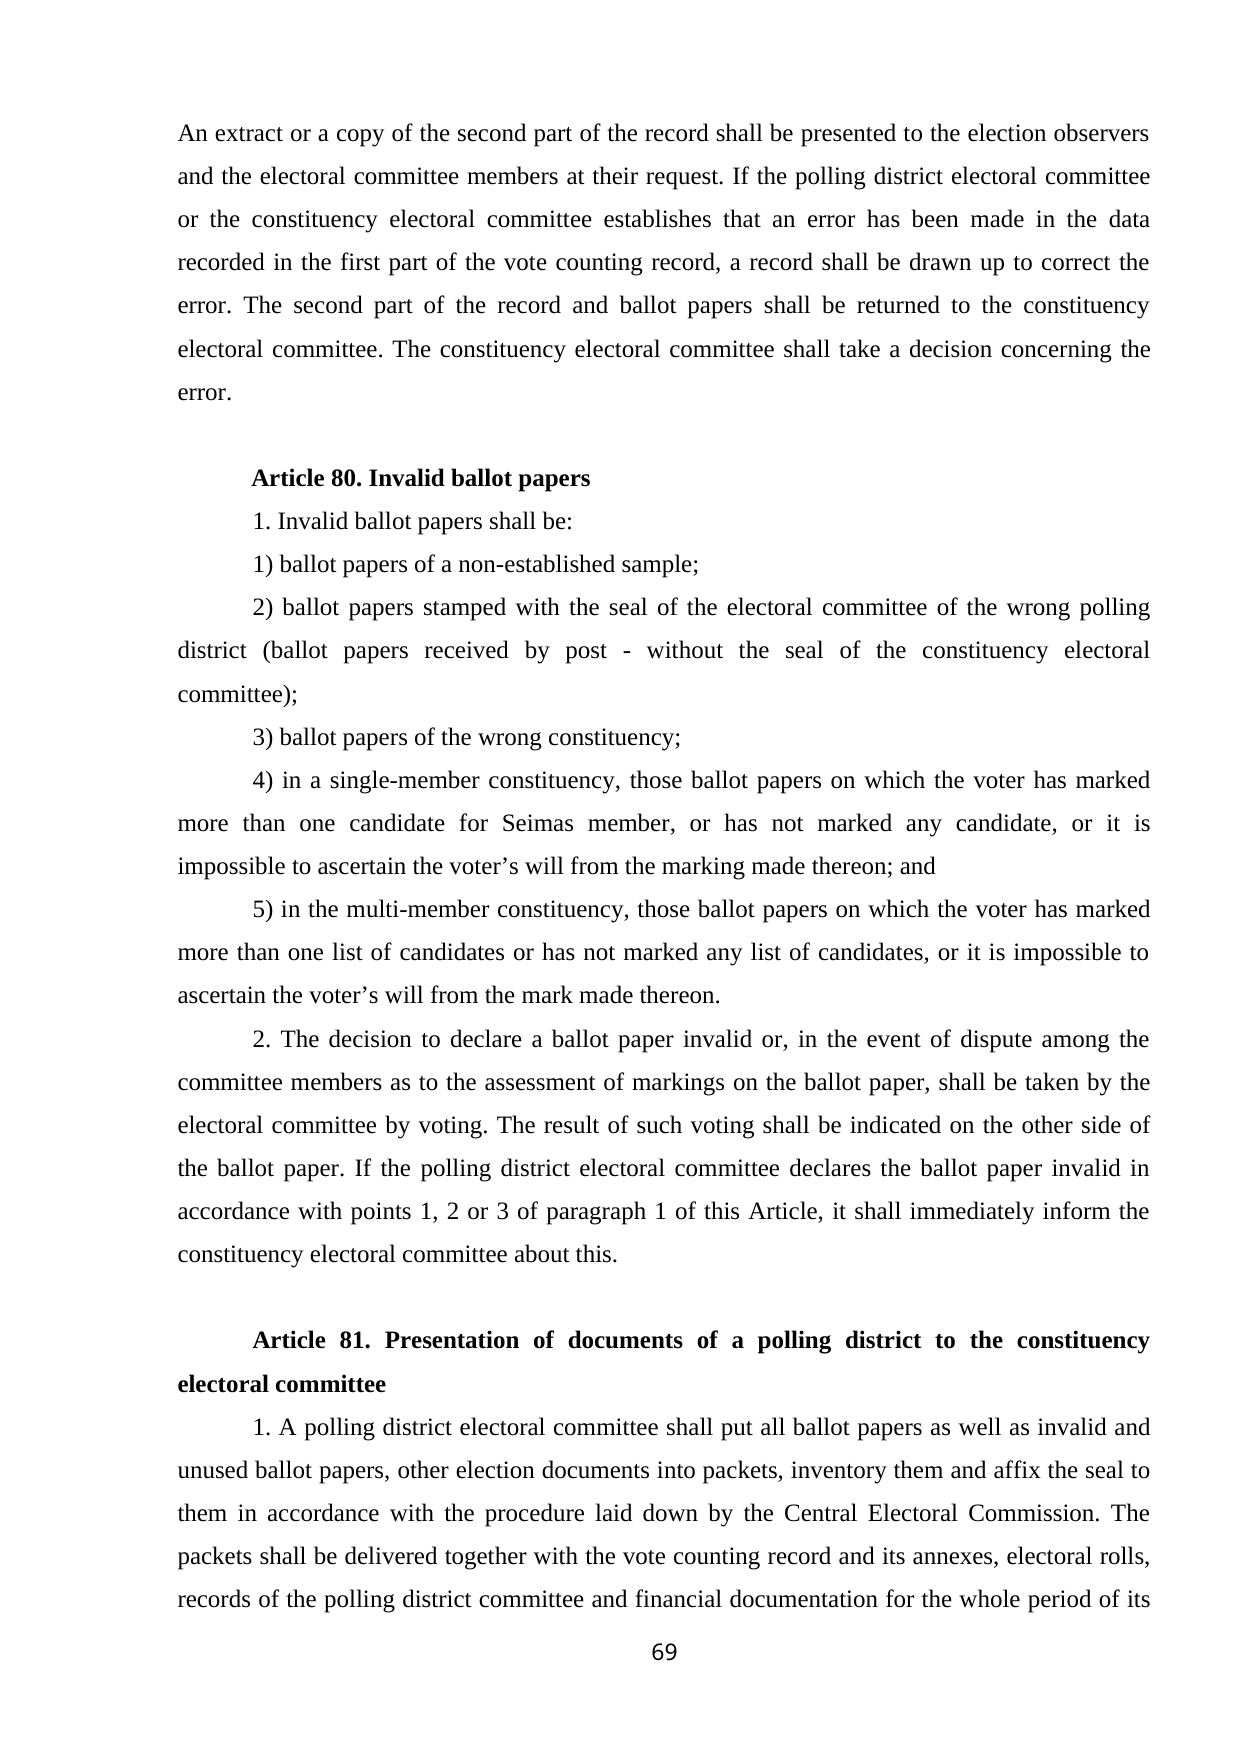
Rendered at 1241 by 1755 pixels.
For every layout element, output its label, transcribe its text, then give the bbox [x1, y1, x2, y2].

text 5) in the multi-member constituency, those ballot papers on which the voter has marked more than one list of candidates or has not marked any list of candidates, or it is impossible to ascertain the voter’s will from the mark made thereon. [177, 894, 1152, 1009]
text 2. The decision to declare a ballot paper invalid or, in the event of dispute among the committee members as to the assessment of markings on the ballot paper, shall be taken by the electoral committee by voting. The result of such voting shall be indicated on the other side of the ballot paper. If the polling district electoral committee declares the ballot paper invalid in accordance with points 1, 2 or 3 of paragraph 1 of this Article, it shall immediately inform the constituency electoral committee about this. [177, 1024, 1152, 1268]
text 1. A polling district electoral committee shall put all ballot papers as well as invalid and unused ballot papers, other election documents into packets, inventory them and affix the seal to them in accordance with the procedure laid down by the Central Electoral Commission. The packets shall be delivered together with the vote counting record and its annexes, electoral rolls, records of the polling district committee and financial documentation for the whole period of its [177, 1412, 1152, 1613]
text 1) ballot papers of a non-established sample; [177, 549, 1152, 578]
text 2) ballot papers stamped with the seal of the electoral committee of the wrong polling district (ballot papers received by post - without the seal of the constituency electoral committee); [177, 592, 1152, 707]
text Article 80. Invalid ballot papers [177, 463, 1152, 492]
text 1. Invalid ballot papers shall be: [177, 506, 1152, 535]
text Article 81. Presentation of documents of a polling district to the constituency electoral committee [177, 1326, 1152, 1397]
text An extract or a copy of the second part of the record shall be presented to the election observers and the electoral committee members at their request. If the polling district electoral committee or the constituency electoral committee establishes that an error has been made in the data recorded in the first part of the vote counting record, a record shall be drawn up to correct the error. The second part of the record and ballot papers shall be returned to the constituency electoral committee. The constituency electoral committee shall take a decision concerning the error. [177, 118, 1152, 406]
text 3) ballot papers of the wrong constituency; [177, 722, 1152, 751]
text 4) in a single-member constituency, those ballot papers on which the voter has marked more than one candidate for Seimas member, or has not marked any candidate, or it is impossible to ascertain the voter’s will from the marking made thereon; and [177, 765, 1152, 880]
